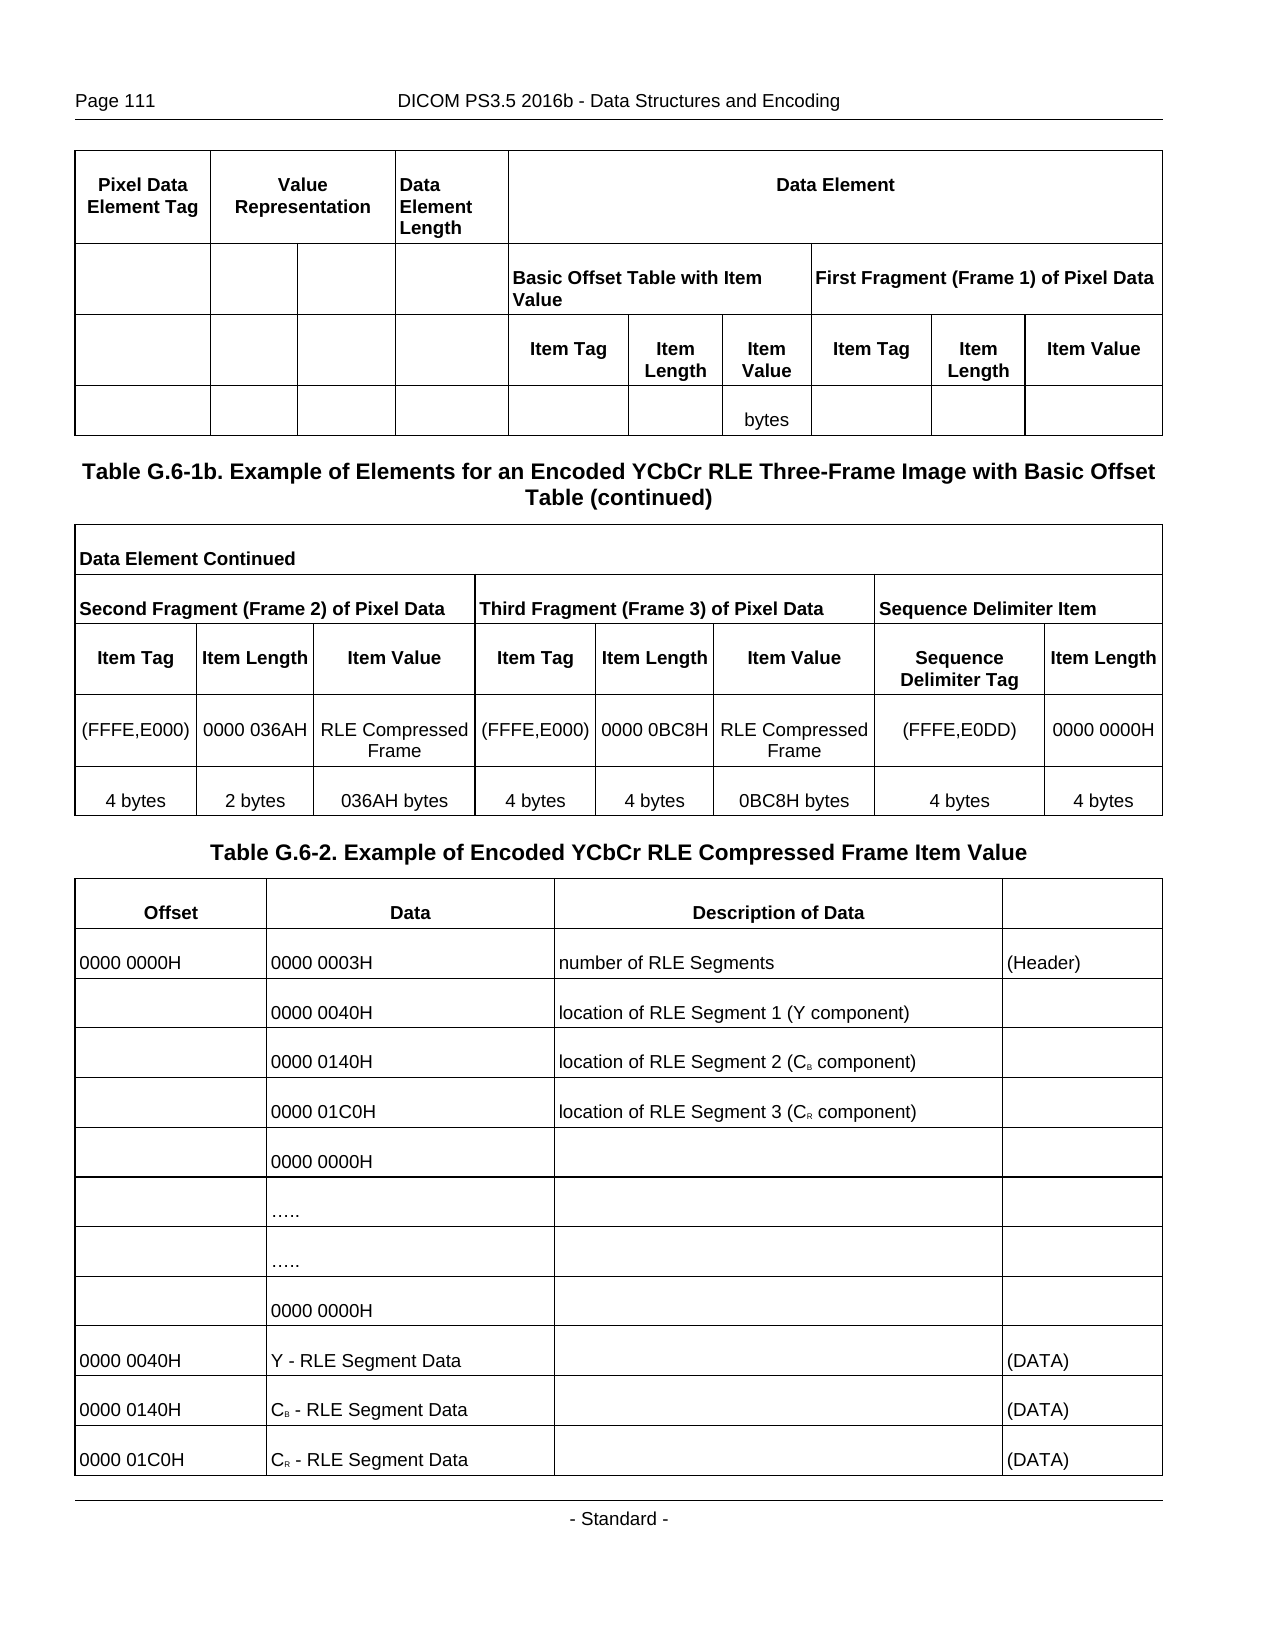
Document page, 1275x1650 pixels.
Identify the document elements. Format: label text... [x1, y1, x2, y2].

table_cell [1003, 1128, 1162, 1176]
table_cell ….. [267, 1227, 554, 1276]
table_cell [555, 1277, 1002, 1325]
table_cell [509, 386, 628, 435]
table_cell (DATA) [1003, 1326, 1162, 1375]
table_header Data Element Length [396, 151, 508, 243]
table_cell (FFFE,E0DD) [875, 695, 1044, 766]
table_cell [629, 386, 722, 435]
table_header Data Element Continued [76, 525, 1162, 573]
table_cell Basic Offset Table with Item Value [509, 244, 811, 314]
table_cell location of RLE Segment 3 (CR component) [555, 1078, 1002, 1127]
table_cell 0000 0140H [267, 1028, 554, 1077]
table_cell Sequence Delimiter Tag [875, 624, 1044, 694]
table_cell [555, 1128, 1002, 1176]
table_cell location of RLE Segment 2 (CB component) [555, 1028, 1002, 1077]
table_cell location of RLE Segment 1 (Y component) [555, 979, 1002, 1027]
table_cell 0000 0000H [1045, 695, 1162, 766]
table_cell Item Length [932, 315, 1024, 385]
table_cell 4 bytes [596, 767, 713, 815]
table_cell First Fragment (Frame 1) of Pixel Data [812, 244, 1162, 314]
table_cell [1003, 1028, 1162, 1077]
table_cell [298, 315, 395, 385]
table_cell Item Length [629, 315, 722, 385]
table_cell (Header) [1003, 929, 1162, 978]
table_cell 0000 0000H [267, 1128, 554, 1176]
table_cell [76, 244, 210, 314]
table_cell [76, 1128, 266, 1176]
table_cell [76, 979, 266, 1027]
table_cell (FFFE,E000) [76, 695, 196, 766]
table_cell 0000 0BC8H [596, 695, 713, 766]
table_cell Sequence Delimiter Item [875, 575, 1162, 623]
table_cell [1003, 1078, 1162, 1127]
table_cell bytes [723, 386, 811, 435]
table_cell 4 bytes [76, 767, 196, 815]
table_cell [555, 1426, 1002, 1474]
table_cell [555, 1326, 1002, 1375]
table_cell Item Tag [476, 624, 595, 694]
table_cell [1003, 1178, 1162, 1226]
table_cell [812, 386, 931, 435]
table_cell [1003, 1227, 1162, 1276]
table_header Data [267, 879, 554, 928]
table_cell Item Tag [76, 624, 196, 694]
table_cell 4 bytes [476, 767, 595, 815]
table_cell Item Tag [812, 315, 931, 385]
table_header Pixel Data Element Tag [76, 151, 210, 243]
table_header Data Element [509, 151, 1162, 243]
table_cell 0000 01C0H [76, 1426, 266, 1474]
table_cell [396, 386, 508, 435]
table_cell Third Fragment (Frame 3) of Pixel Data [476, 575, 874, 623]
table_cell (DATA) [1003, 1426, 1162, 1474]
table_cell [76, 386, 210, 435]
table_cell Y - RLE Segment Data [267, 1326, 554, 1375]
table_cell 0000 0140H [76, 1376, 266, 1425]
table_cell [1003, 979, 1162, 1027]
table_cell [1026, 386, 1162, 435]
table_cell [211, 244, 297, 314]
table_header Offset [76, 879, 266, 928]
table_cell 2 bytes [197, 767, 313, 815]
table_cell [1003, 1277, 1162, 1325]
table_cell 0000 0000H [267, 1277, 554, 1325]
table_cell 0BC8H bytes [714, 767, 874, 815]
table_cell Item Value [714, 624, 874, 694]
table_cell 0000 0003H [267, 929, 554, 978]
table_cell Item Tag [509, 315, 628, 385]
table_cell 0000 01C0H [267, 1078, 554, 1127]
table_cell number of RLE Segments [555, 929, 1002, 978]
table_cell [555, 1227, 1002, 1276]
table_cell [76, 1227, 266, 1276]
table_cell [396, 244, 508, 314]
table_cell Item Length [197, 624, 313, 694]
table_cell Second Fragment (Frame 2) of Pixel Data [76, 575, 474, 623]
table_cell [211, 386, 297, 435]
table_cell [211, 315, 297, 385]
text Table G.6-2. Example of Encoded YCbCr RLE Compressed Frame Item Value [75, 839, 1162, 865]
table_cell [76, 1178, 266, 1226]
table_cell [76, 1277, 266, 1325]
table_cell [76, 315, 210, 385]
table_cell CR - RLE Segment Data [267, 1426, 554, 1474]
table_cell 0000 0040H [76, 1326, 266, 1375]
table_cell RLE Compressed Frame [314, 695, 474, 766]
table_cell [932, 386, 1024, 435]
table_cell Item Length [596, 624, 713, 694]
table_cell RLE Compressed Frame [714, 695, 874, 766]
table_cell CB - RLE Segment Data [267, 1376, 554, 1425]
table_cell [76, 1028, 266, 1077]
table_cell Item Value [1026, 315, 1162, 385]
table_cell [555, 1376, 1002, 1425]
table_cell 0000 0000H [76, 929, 266, 978]
table_header Description of Data [555, 879, 1002, 928]
text Table G.6-1b. Example of Elements for an Encoded YCbCr RLE Three-Frame Image with Basic Offset Table (continued) [75, 458, 1162, 510]
table_cell (DATA) [1003, 1376, 1162, 1425]
table_cell Item Value [314, 624, 474, 694]
table_cell Item Length [1045, 624, 1162, 694]
table_cell (FFFE,E000) [476, 695, 595, 766]
table_header Value Representation [211, 151, 395, 243]
table_cell 4 bytes [1045, 767, 1162, 815]
table_cell 036AH bytes [314, 767, 474, 815]
table_cell Item Value [723, 315, 811, 385]
table_cell 4 bytes [875, 767, 1044, 815]
table_cell ….. [267, 1178, 554, 1226]
table_cell [298, 386, 395, 435]
table_cell [555, 1178, 1002, 1226]
table_cell 0000 0040H [267, 979, 554, 1027]
table_cell [298, 244, 395, 314]
table_cell [396, 315, 508, 385]
table_cell [76, 1078, 266, 1127]
table_header [1003, 879, 1162, 928]
table_cell 0000 036AH [197, 695, 313, 766]
